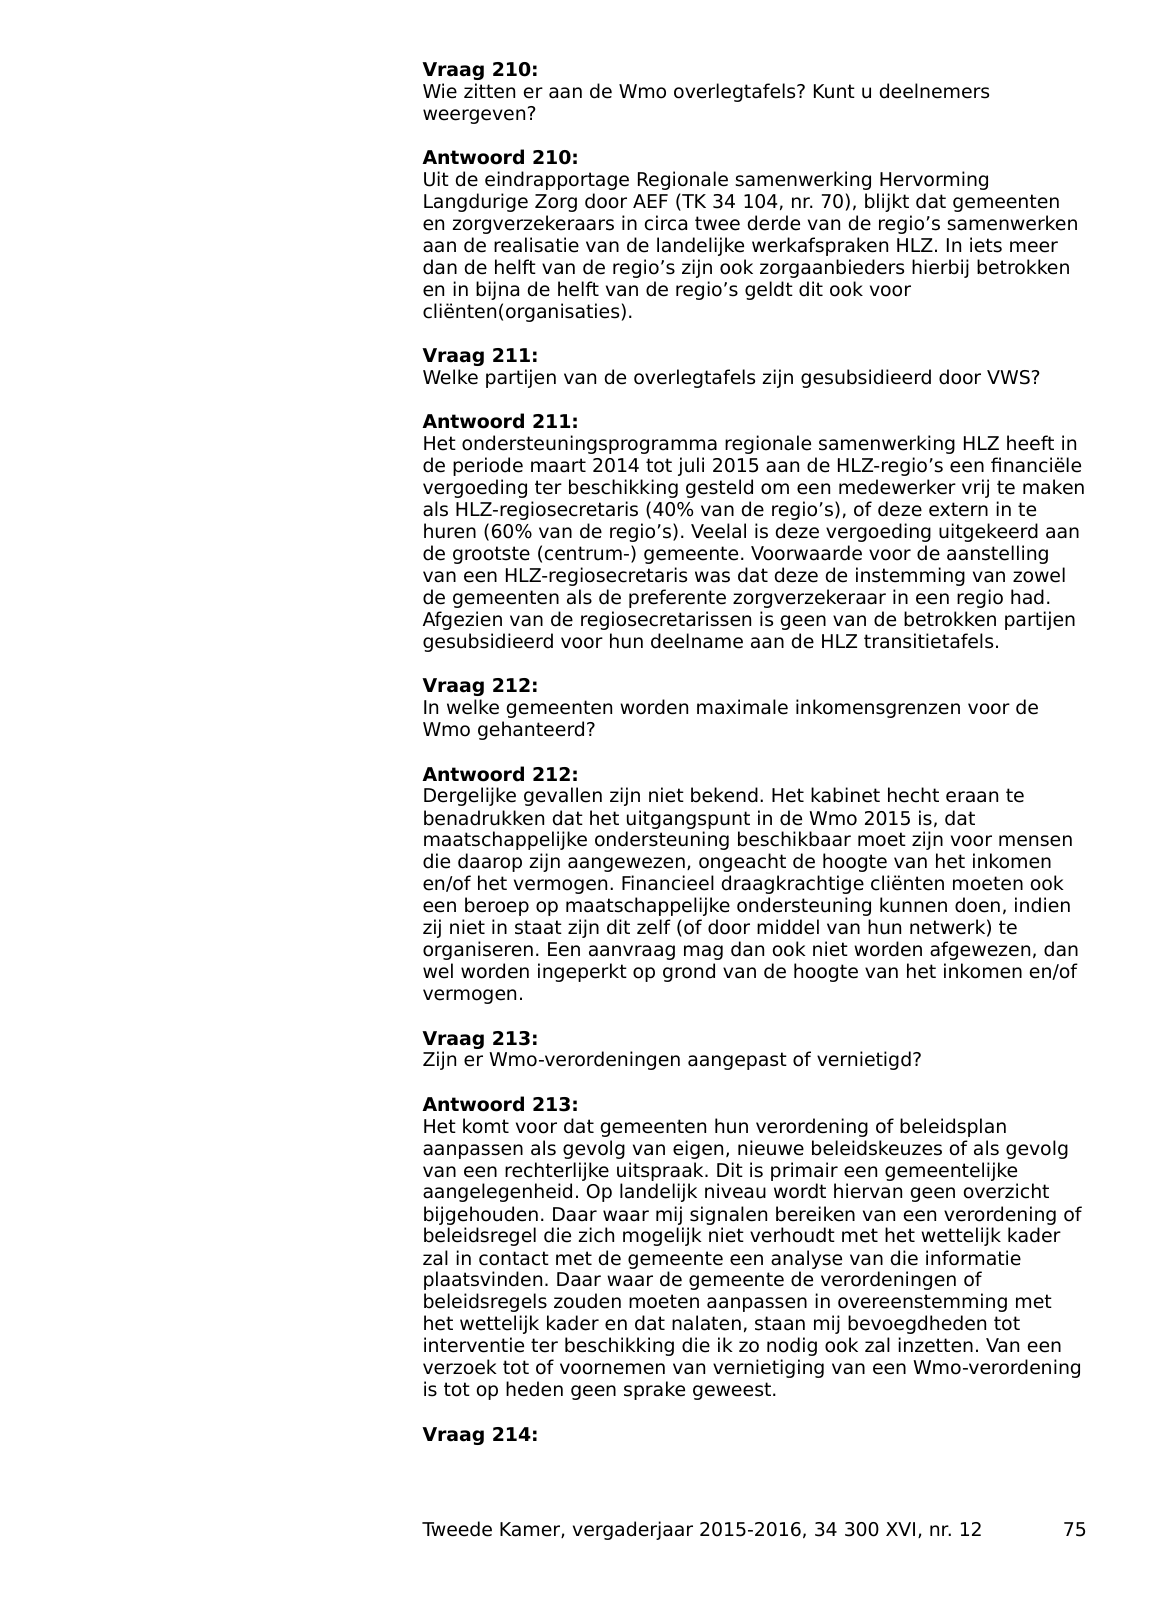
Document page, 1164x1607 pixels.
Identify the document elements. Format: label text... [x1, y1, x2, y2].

text Vraag 212: [422, 675, 1087, 697]
text In welke gemeenten worden maximale inkomensgrenzen voor de Wmo gehanteerd? [422, 697, 1087, 741]
text Het ondersteuningsprogramma regionale samenwerking HLZ heeft in de periode maart 2014 tot juli 2015 aan de HLZ-regio’s een financiële vergoeding ter beschikking gesteld om een medewerker vrij te maken als HLZ-regiosecretaris (40% van de regio’s), of deze extern in te huren (60% van de regio’s). Veelal is deze vergoeding uitgekeerd aan de grootste (centrum-) gemeente. Voorwaarde voor de aanstelling van een HLZ-regiosecretaris was dat deze de instemming van zowel de gemeenten als de preferente zorgverzekeraar in een regio had. Afgezien van de regiosecretarissen is geen van de betrokken partijen gesubsidieerd voor hun deelname aan de HLZ transitietafels. [422, 433, 1087, 653]
text Antwoord 212: [422, 763, 1087, 785]
text Vraag 211: [422, 345, 1087, 367]
text Welke partijen van de overlegtafels zijn gesubsidieerd door VWS? [422, 367, 1087, 389]
text Dergelijke gevallen zijn niet bekend. Het kabinet hecht eraan te benadrukken dat het uitgangspunt in de Wmo 2015 is, dat maatschappelijke ondersteuning beschikbaar moet zijn voor mensen die daarop zijn aangewezen, ongeacht de hoogte van het inkomen en/of het vermogen. Financieel draagkrachtige cliënten moeten ook een beroep op maatschappelijke ondersteuning kunnen doen, indien zij niet in staat zijn dit zelf (of door middel van hun netwerk) te organiseren. Een aanvraag mag dan ook niet worden afgewezen, dan wel worden ingeperkt op grond van de hoogte van het inkomen en/of vermogen. [422, 785, 1087, 1005]
text Zijn er Wmo-verordeningen aangepast of vernietigd? [422, 1049, 1087, 1071]
text Uit de eindrapportage Regionale samenwerking Hervorming Langdurige Zorg door AEF (TK 34 104, nr. 70), blijkt dat gemeenten en zorgverzekeraars in circa twee derde van de regio’s samenwerken aan de realisatie van de landelijke werkafspraken HLZ. In iets meer dan de helft van de regio’s zijn ook zorgaanbieders hierbij betrokken en in bijna de helft van de regio’s geldt dit ook voor cliënten(organisaties). [422, 169, 1087, 323]
text Antwoord 213: [422, 1093, 1087, 1116]
text Vraag 210: [422, 59, 1087, 81]
text Vraag 213: [422, 1027, 1087, 1049]
text Het komt voor dat gemeenten hun verordening of beleidsplan aanpassen als gevolg van eigen, nieuwe beleidskeuzes of als gevolg van een rechterlijke uitspraak. Dit is primair een gemeentelijke aangelegenheid. Op landelijk niveau wordt hiervan geen overzicht bijgehouden. Daar waar mij signalen bereiken van een verordening of beleidsregel die zich mogelijk niet verhoudt met het wettelijk kader zal in contact met de gemeente een analyse van die informatie plaatsvinden. Daar waar de gemeente de verordeningen of beleidsregels zouden moeten aanpassen in overeenstemming met het wettelijk kader en dat nalaten, staan mij bevoegdheden tot interventie ter beschikking die ik zo nodig ook zal inzetten. Van een verzoek tot of voornemen van vernietiging van een Wmo-verordening is tot op heden geen sprake geweest. [422, 1116, 1087, 1401]
text Wie zitten er aan de Wmo overlegtafels? Kunt u deelnemers weergeven? [422, 81, 1087, 125]
text Antwoord 210: [422, 147, 1087, 169]
text Vraag 214: [422, 1423, 1087, 1445]
text Antwoord 211: [422, 411, 1087, 433]
